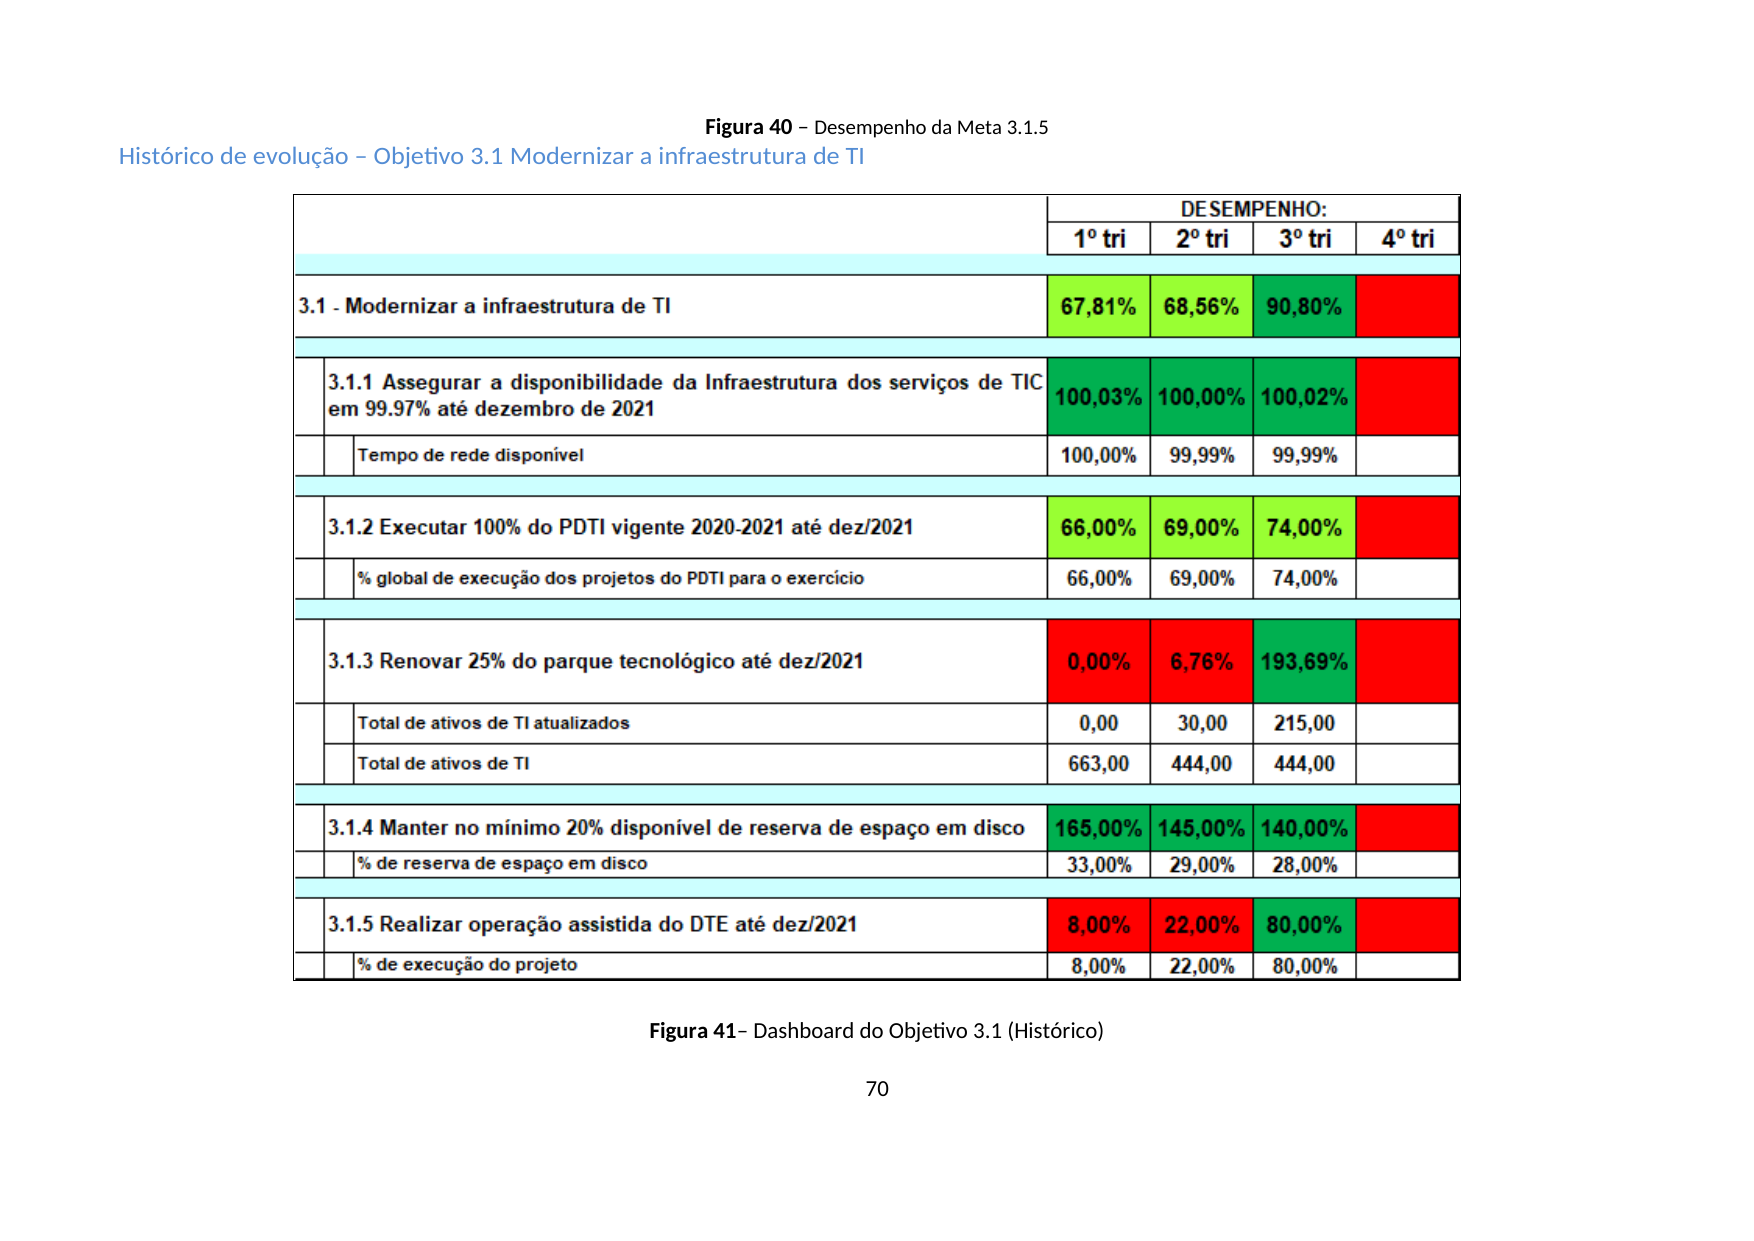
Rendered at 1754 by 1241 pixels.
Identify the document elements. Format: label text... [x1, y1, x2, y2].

text Figura 40 – Desempenho da Meta 3.1.5 [150, 112, 1604, 140]
text Figura 41– Dashboard do Objetivo 3.1 (Histórico) [150, 1016, 1604, 1044]
subtitle Histórico de evolução – Objetivo 3.1 Modernizar a infraestrutura de TI [119, 140, 1473, 171]
